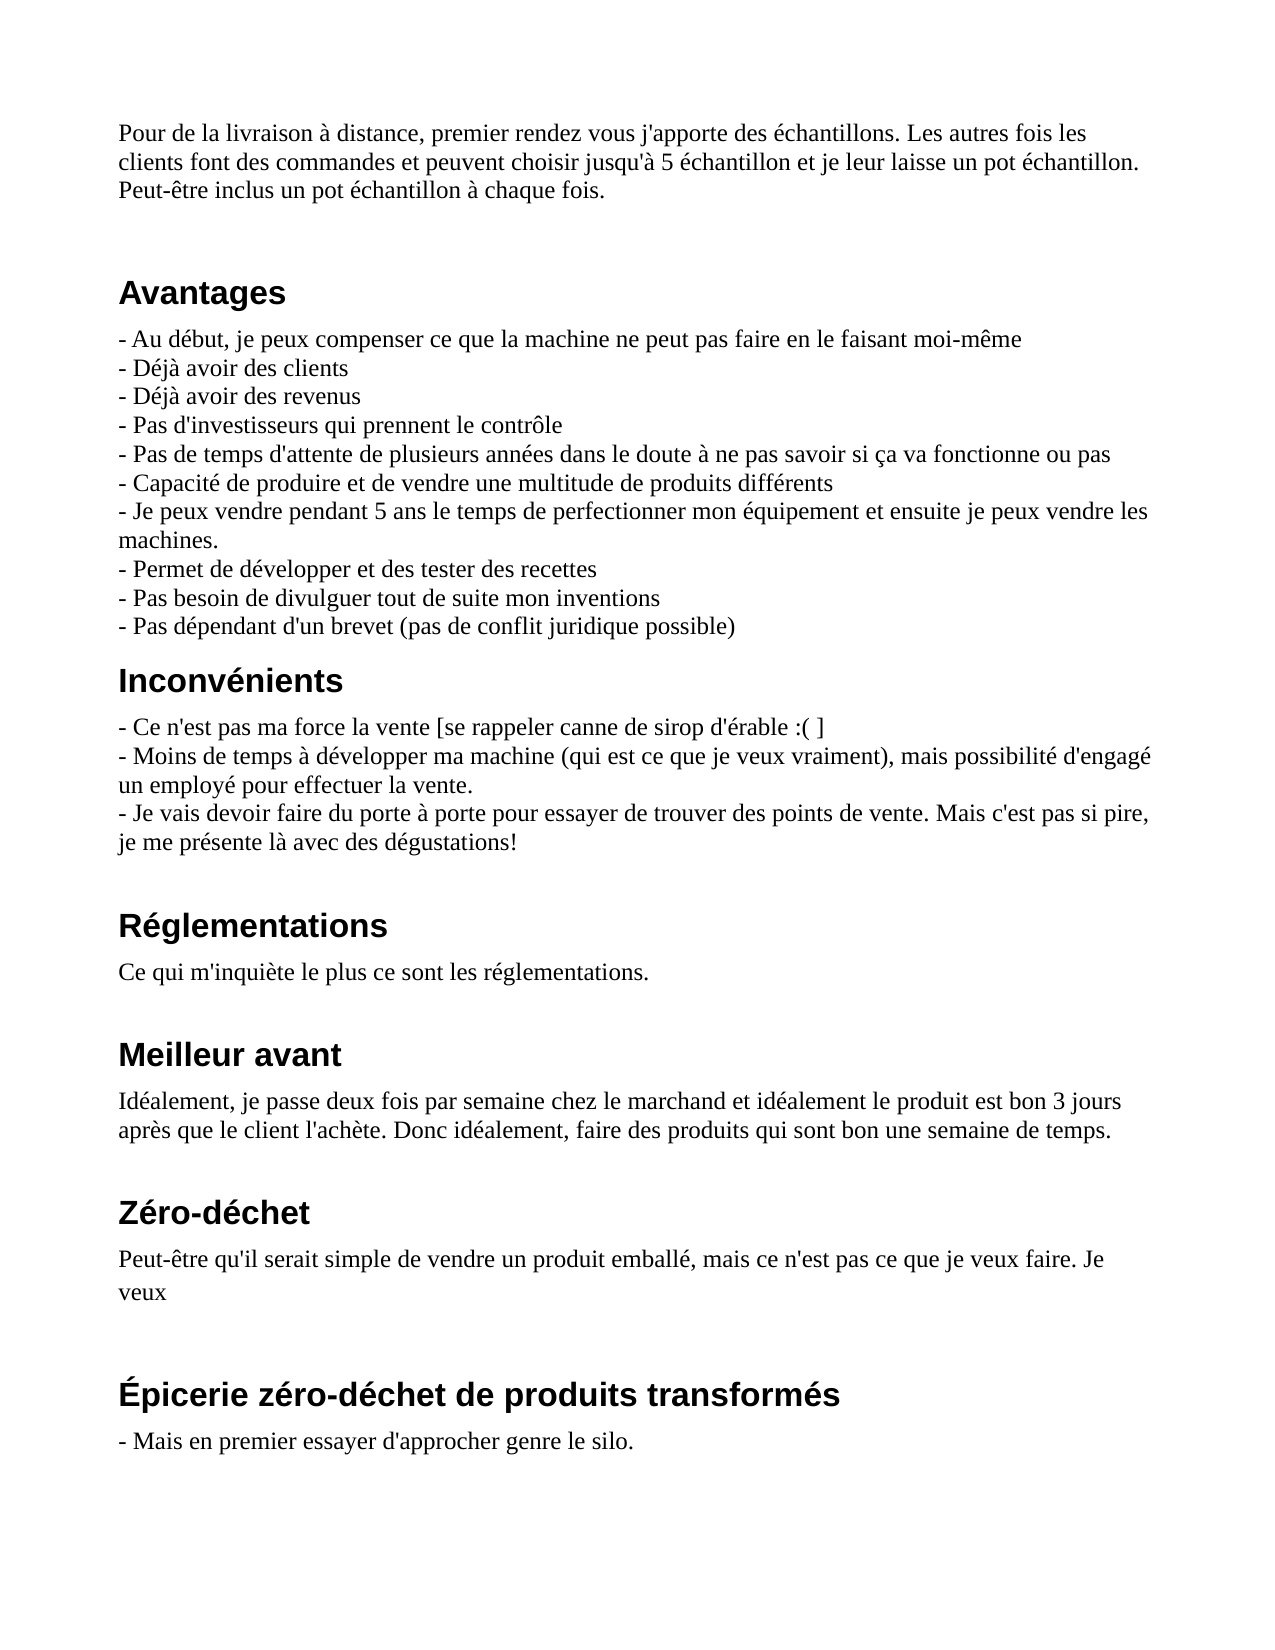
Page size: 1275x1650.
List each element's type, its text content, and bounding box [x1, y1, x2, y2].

subtitle Inconvénients [118, 661, 1157, 700]
text - Mais en premier essayer d'approcher genre le silo. [118, 1426, 1157, 1454]
text Ce qui m'inquiète le plus ce sont les réglementations. [118, 957, 1157, 985]
text - Pas dépendant d'un brevet (pas de conflit juridique possible) [118, 611, 1157, 640]
text Idéalement, je passe deux fois par semaine chez le marchand et idéalement le produit est bon 3 jours après que le client l'achète. Donc idéalement, faire des produits qui sont bon une semaine de temps. [118, 1086, 1157, 1144]
text - Déjà avoir des clients [118, 353, 1157, 381]
text - Pas d'investisseurs qui prennent le contrôle [118, 410, 1157, 439]
text - Déjà avoir des revenus [118, 381, 1157, 410]
text - Je peux vendre pendant 5 ans le temps de perfectionner mon équipement et ensuite je peux vendre les machines. [118, 496, 1157, 554]
text - Je vais devoir faire du porte à porte pour essayer de trouver des points de vente. Mais c'est pas si pire, je me présente là avec des dégustations! [118, 798, 1157, 856]
subtitle Meilleur avant [118, 1035, 1157, 1074]
text Peut-être qu'il serait simple de vendre un produit emballé, mais ce n'est pas ce que je veux faire. Je veux [118, 1244, 1157, 1306]
subtitle Épicerie zéro-déchet de produits transformés [118, 1374, 1157, 1413]
text - Au début, je peux compenser ce que la machine ne peut pas faire en le faisant moi-même [118, 324, 1157, 353]
subtitle Réglementations [118, 906, 1157, 944]
text Pour de la livraison à distance, premier rendez vous j'apporte des échantillons. Les autres fois les clients font des commandes et peuvent choisir jusqu'à 5 échantillon et je leur laisse un pot échantillon. Peut-être inclus un pot échantillon à chaque fois. [118, 118, 1157, 204]
subtitle Avantages [118, 273, 1157, 311]
text - Pas de temps d'attente de plusieurs années dans le doute à ne pas savoir si ça va fonctionne ou pas [118, 439, 1157, 468]
subtitle Zéro-déchet [118, 1193, 1157, 1232]
text - Pas besoin de divulguer tout de suite mon inventions [118, 583, 1157, 611]
text - Moins de temps à développer ma machine (qui est ce que je veux vraiment), mais possibilité d'engagé un employé pour effectuer la vente. [118, 741, 1157, 798]
text - Permet de développer et des tester des recettes [118, 554, 1157, 583]
text - Ce n'est pas ma force la vente [se rappeler canne de sirop d'érable :( ] [118, 712, 1157, 741]
text - Capacité de produire et de vendre une multitude de produits différents [118, 468, 1157, 496]
